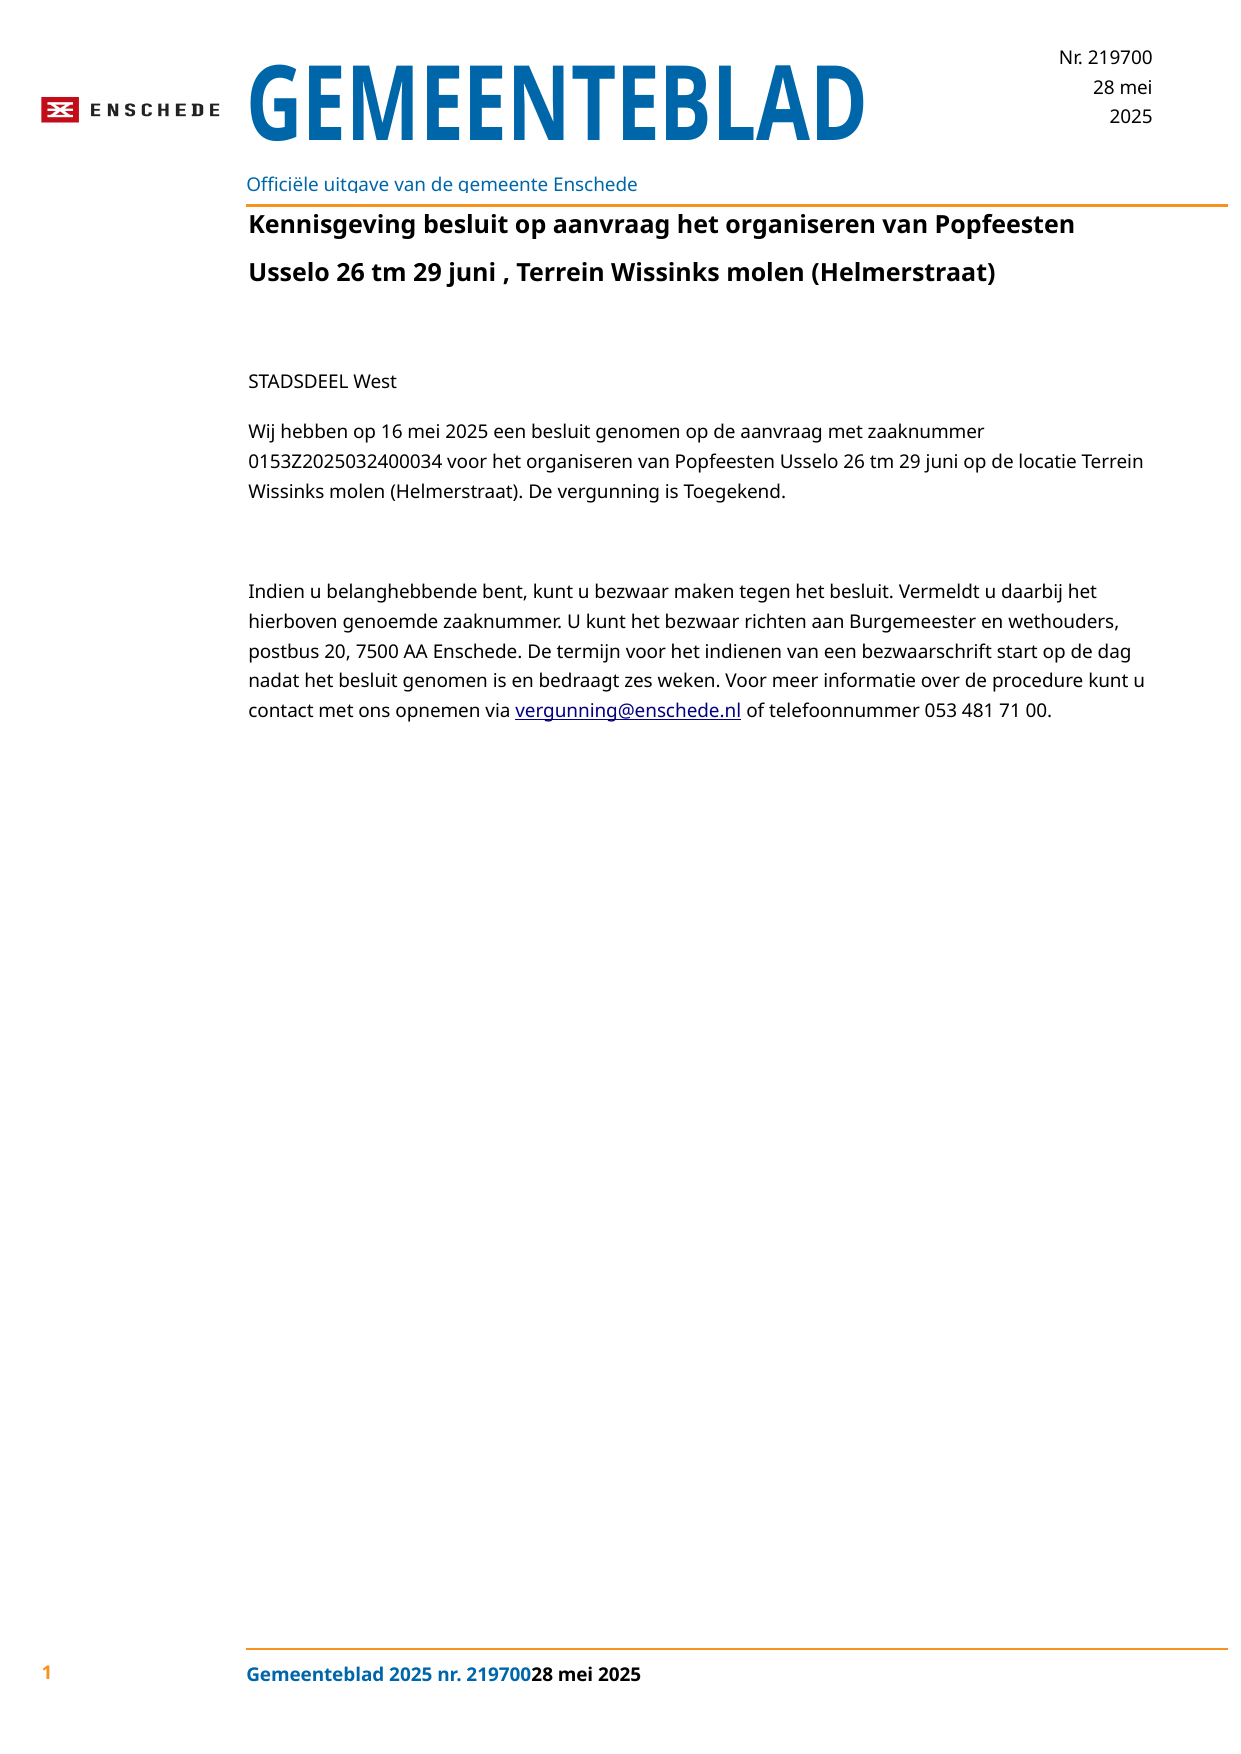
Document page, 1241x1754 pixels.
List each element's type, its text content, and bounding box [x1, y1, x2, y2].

picture [41, 47, 231, 172]
text Wij hebben op 16 mei 2025 een besluit genomen op de aanvraag met zaaknummer 0153Z2025032400034 voor het organiseren van Popfeesten Usselo 26 tm 29 juni op de locatie Terrein Wissinks molen (Helmerstraat). De vergunning is Toegekend. [248, 419, 1152, 504]
text Kennisgeving besluit op aanvraag het organiseren van Popfeesten Usselo 26 tm 29 juni , Terrein Wissinks molen (Helmerstraat) [248, 207, 1152, 288]
text STADSDEEL West [248, 368, 1152, 394]
text Indien u belanghebbende bent, kunt u bezwaar maken tegen het besluit. Vermeldt u daarbij het hierboven genoemde zaaknummer. U kunt het bezwaar richten aan Burgemeester en wethouders, postbus 20, 7500 AA Enschede. De termijn voor het indienen van een bezwaarschrift start op de dag nadat het besluit genomen is en bedraagt zes weken. Voor meer informatie over de procedure kunt u contact met ons opnemen via vergunning@enschede.nl of telefoonnummer 053 481 71 00. [248, 579, 1152, 723]
